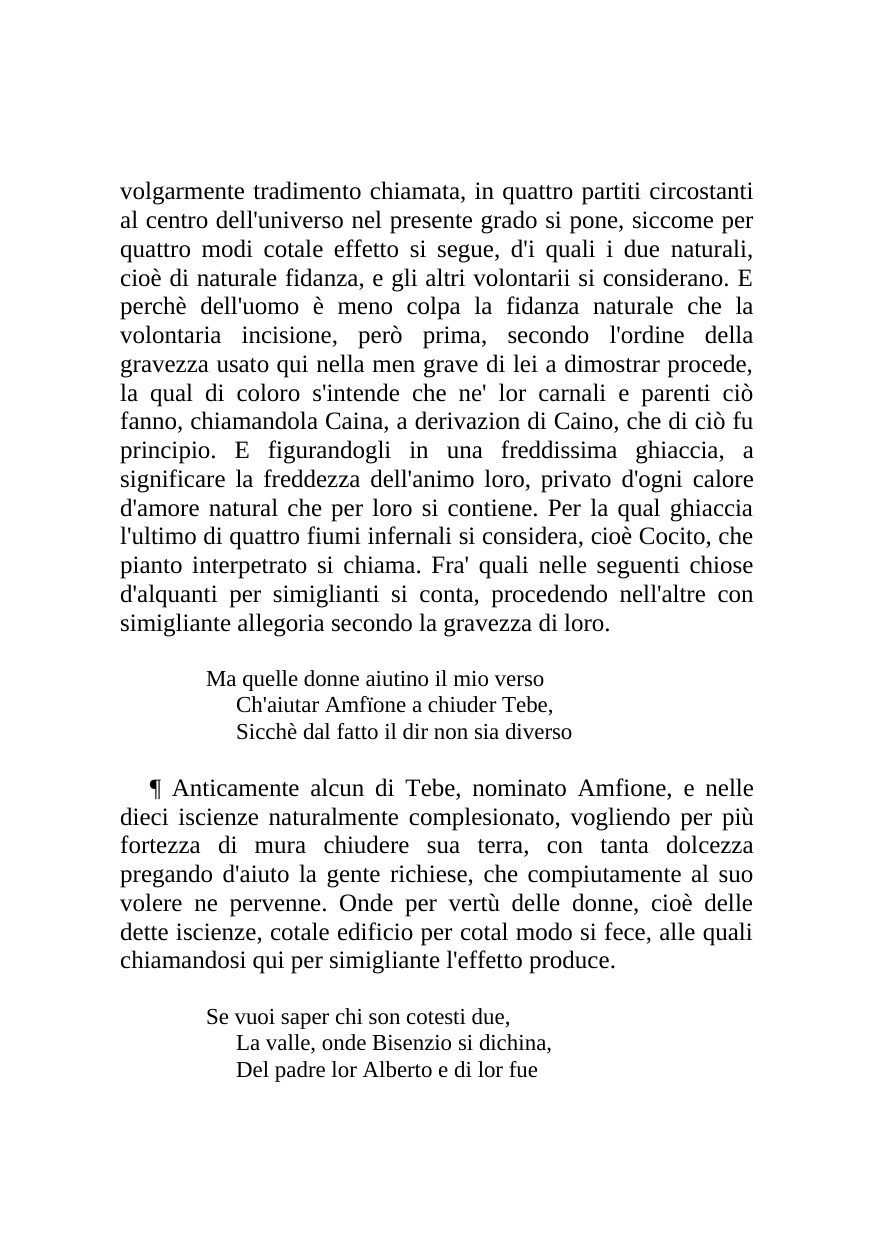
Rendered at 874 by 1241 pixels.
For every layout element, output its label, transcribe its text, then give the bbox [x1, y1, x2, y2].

text Ma quelle donne aiutino il mio verso [176, 665, 754, 692]
text Sicchè dal fatto il dir non sia diverso [195, 718, 754, 744]
text La valle, onde Bisenzio si dichina, [195, 1029, 754, 1056]
text volgarmente tradimento chiamata, in quattro partiti circostanti al centro dell'universo nel presente grado si pone, siccome per quattro modi cotale effetto si segue, d'i quali i due naturali, cioè di naturale fidanza, e gli altri volontarii si considerano. E perchè dell'uomo è meno colpa la fidanza naturale che la volontaria incisione, però prima, secondo l'ordine della gravezza usato qui nella men grave di lei a dimostrar procede, la qual di coloro s'intende che ne' lor carnali e parenti ciò fanno, chiamandola Caina, a derivazion di Caino, che di ciò fu principio. E figurandogli in una freddissima ghiaccia, a significare la freddezza dell'animo loro, privato d'ogni calore d'amore natural che per loro si contiene. Per la qual ghiaccia l'ultimo di quattro fiumi infernali si considera, cioè Cocito, che pianto interpetrato si chiama. Fra' quali nelle seguenti chiose d'alquanti per simiglianti si conta, procedendo nell'altre con simigliante allegoria secondo la gravezza di loro. [120, 176, 754, 636]
text Del padre lor Alberto e di lor fue [195, 1056, 754, 1082]
text ¶ Anticamente alcun di Tebe, nominato Amfione, e nelle dieci iscienze naturalmente complesionato, vogliendo per più fortezza di mura chiudere sua terra, con tanta dolcezza pregando d'aiuto la gente richiese, che compiutamente al suo volere ne pervenne. Onde per vertù delle donne, cioè delle dette iscienze, cotale edificio per cotal modo si fece, alle quali chiamandosi qui per simigliante l'effetto produce. [120, 773, 754, 974]
text Se vuoi saper chi son cotesti due, [176, 1003, 754, 1029]
text Ch'aiutar Amfïone a chiuder Tebe, [195, 692, 754, 718]
